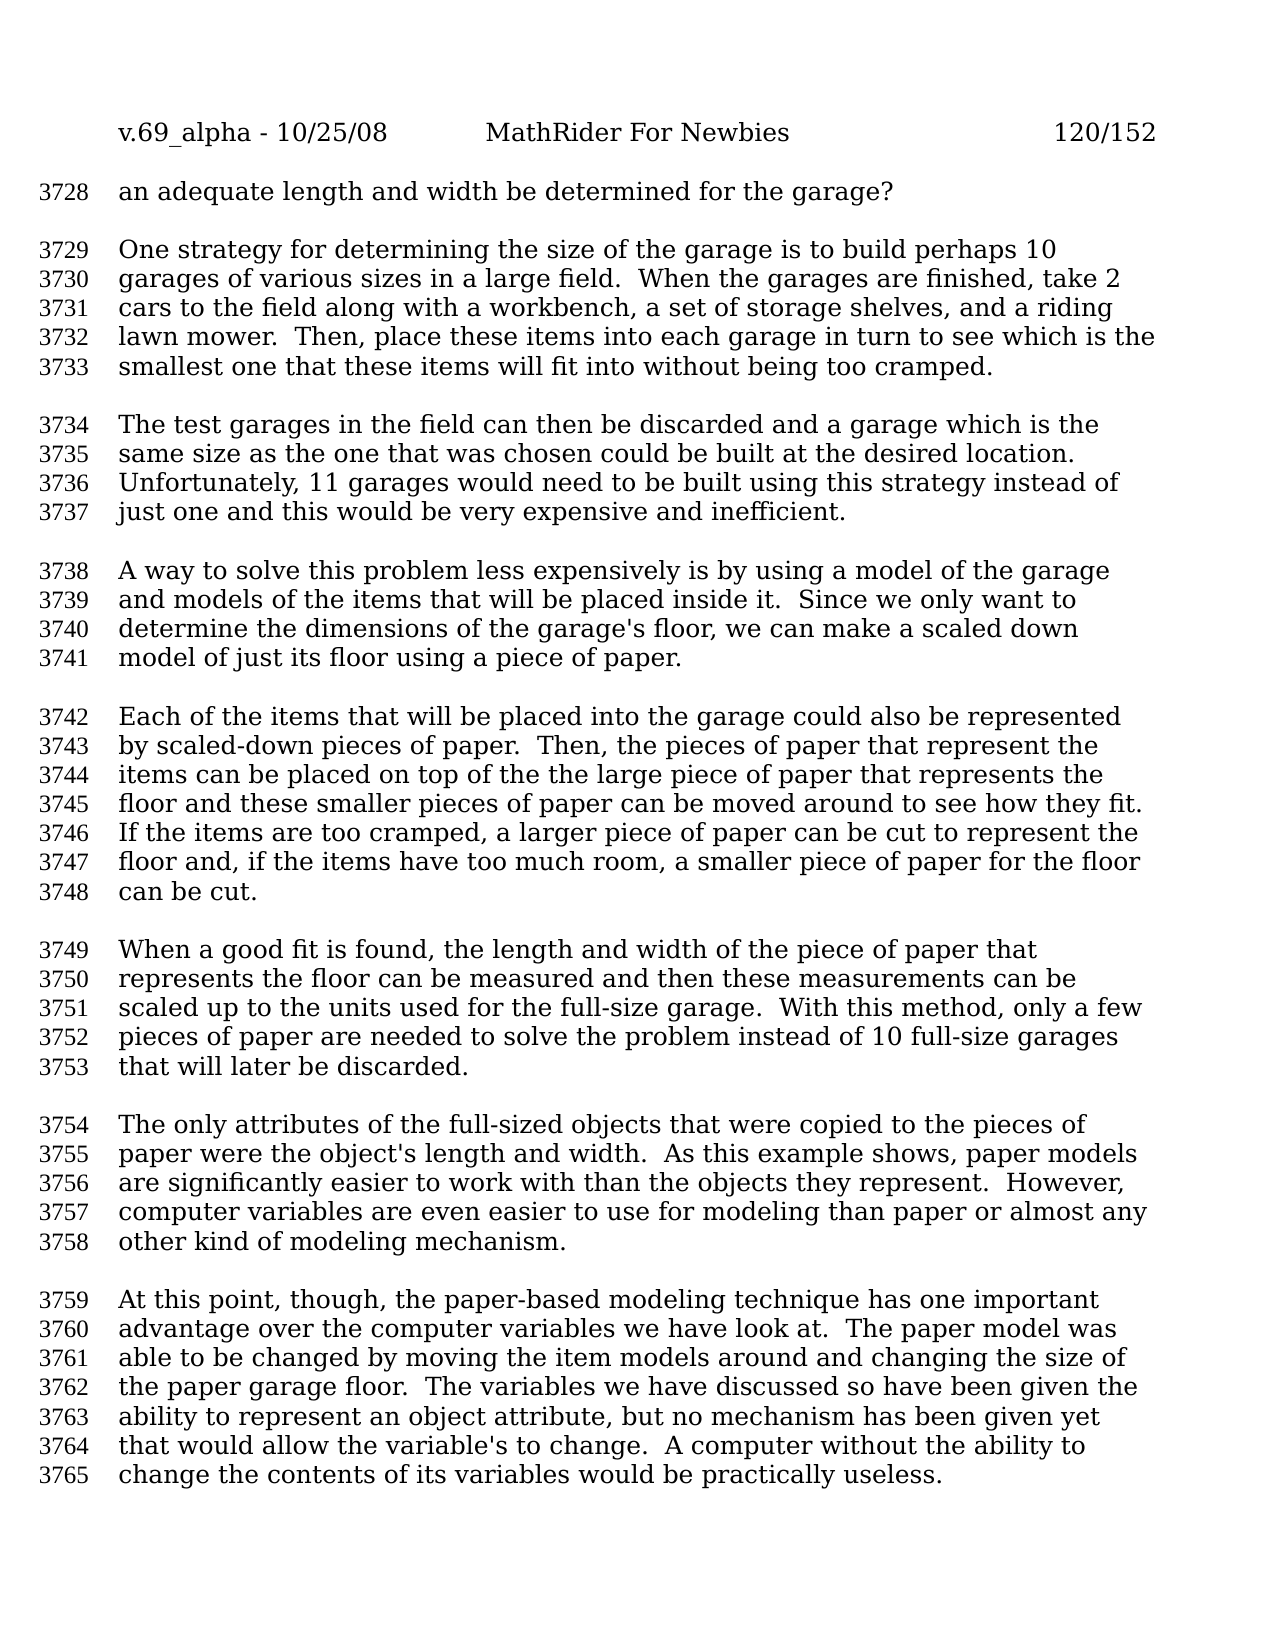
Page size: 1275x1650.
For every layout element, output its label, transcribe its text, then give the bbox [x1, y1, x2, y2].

text A way to solve this problem less expensively is by using a model of the garage and models of the items that will be placed inside it. Since we only want to determine the dimensions of the garage's floor, we can make a scaled down model of just its floor using a piece of paper. [118, 556, 1157, 673]
text One strategy for determining the size of the garage is to build perhaps 10 garages of various sizes in a large field. When the garages are finished, take 2 cars to the field along with a workbench, a set of storage shelves, and a riding lawn mower. Then, place these items into each garage in turn to see which is the smallest one that these items will fit into without being too cramped. [118, 235, 1157, 381]
text The test garages in the field can then be discarded and a garage which is the same size as the one that was chosen could be built at the desired location. Unfortunately, 11 garages would need to be built using this strategy instead of just one and this would be very expensive and inefficient. [118, 410, 1157, 527]
text an adequate length and width be determined for the garage? [118, 177, 1157, 206]
text Each of the items that will be placed into the garage could also be represented by scaled-down pieces of paper. Then, the pieces of paper that represent the items can be placed on top of the the large piece of paper that represents the floor and these smaller pieces of paper can be moved around to see how they fit. If the items are too cramped, a larger piece of paper can be cut to represent the floor and, if the items have too much room, a smaller piece of paper for the floor can be cut. [118, 702, 1157, 906]
text The only attributes of the full-sized objects that were copied to the pieces of paper were the object's length and width. As this example shows, paper models are significantly easier to work with than the objects they represent. However, computer variables are even easier to use for modeling than paper or almost any other kind of modeling mechanism. [118, 1110, 1157, 1256]
text When a good fit is found, the length and width of the piece of paper that represents the floor can be measured and then these measurements can be scaled up to the units used for the full-size garage. With this method, only a few pieces of paper are needed to solve the problem instead of 10 full-size garages that will later be discarded. [118, 935, 1157, 1081]
text At this point, though, the paper-based modeling technique has one important advantage over the computer variables we have look at. The paper model was able to be changed by moving the item models around and changing the size of the paper garage floor. The variables we have discussed so have been given the ability to represent an object attribute, but no mechanism has been given yet that would allow the variable's to change. A computer without the ability to change the contents of its variables would be practically useless. [118, 1285, 1157, 1489]
